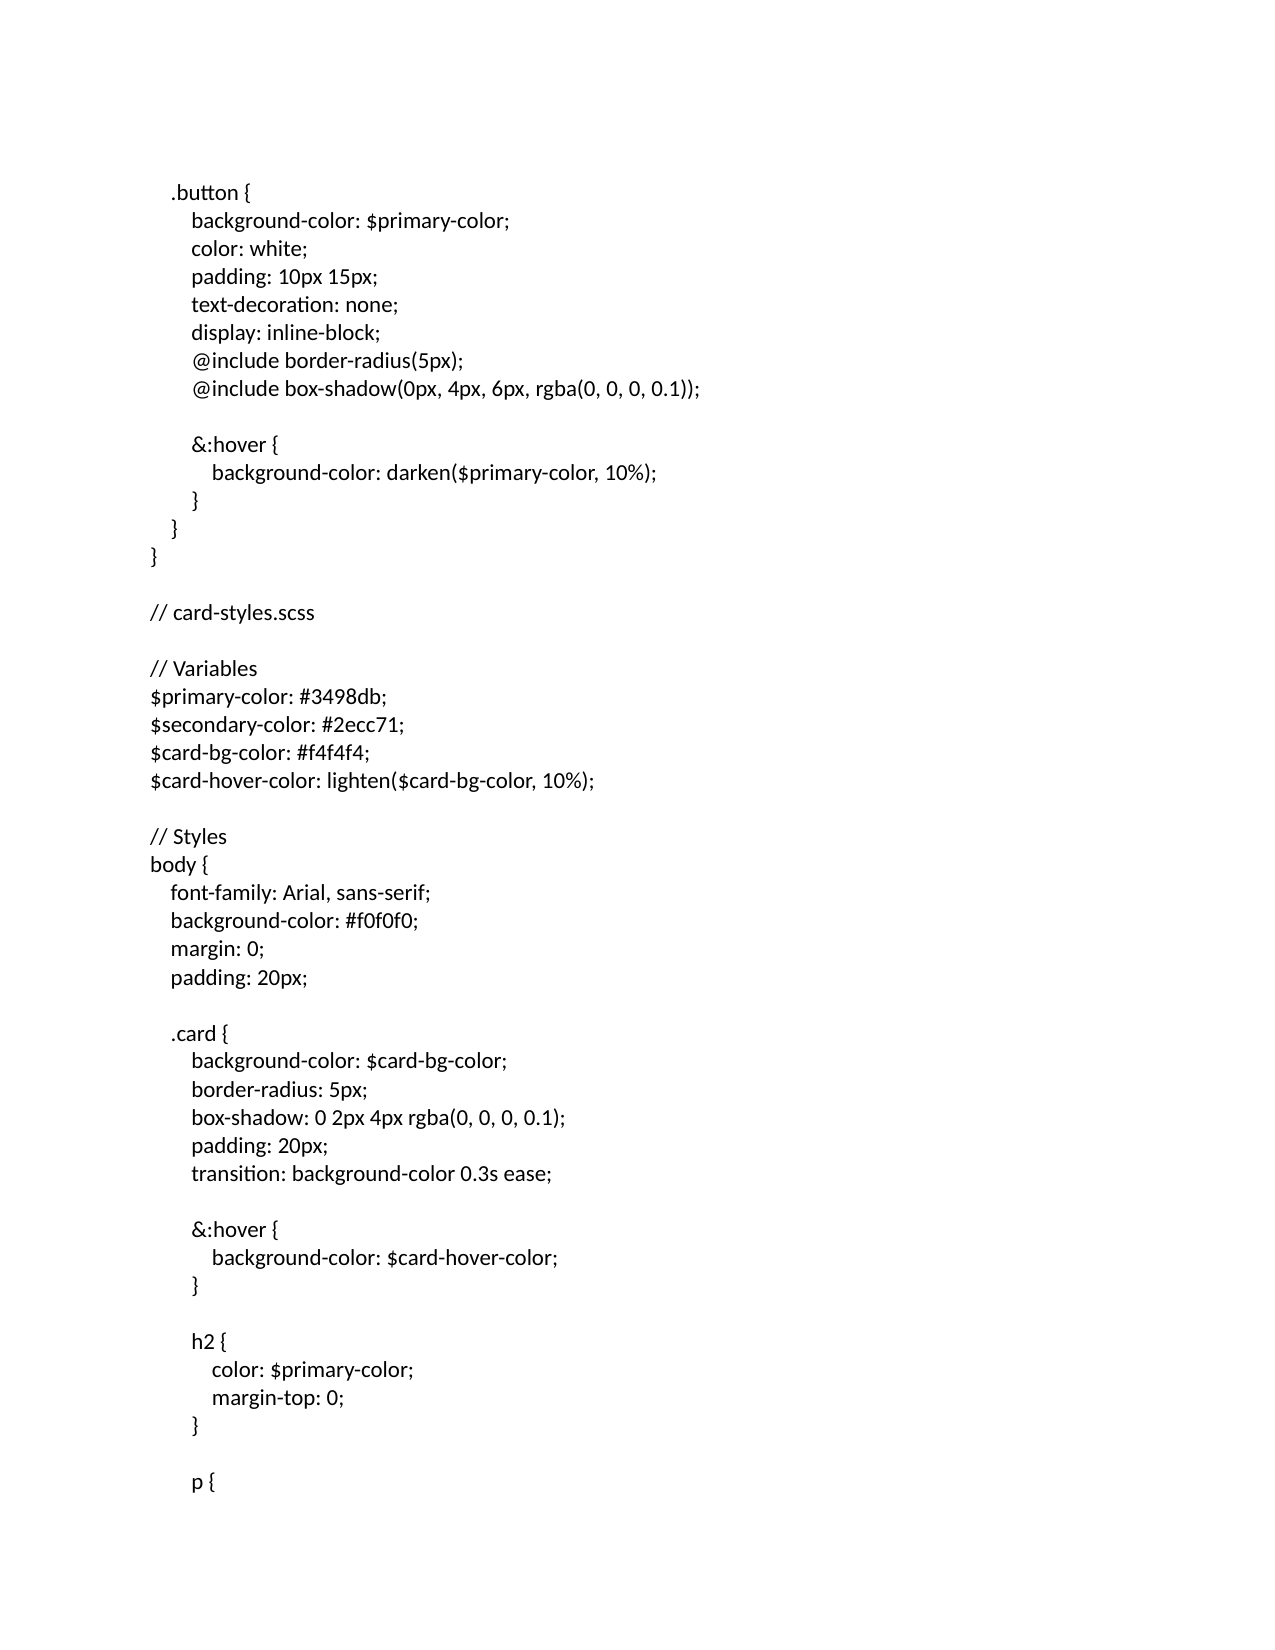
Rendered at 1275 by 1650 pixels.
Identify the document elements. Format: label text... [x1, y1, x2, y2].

text background-color: $card-bg-color; [150, 1047, 1125, 1075]
text border-radius: 5px; [150, 1075, 1125, 1103]
text background-color: darken($primary-color, 10%); [150, 458, 1125, 486]
text } [150, 514, 1125, 542]
text } [150, 542, 1125, 570]
text // Variables [150, 654, 1125, 682]
text padding: 20px; [150, 963, 1125, 991]
text @include box-shadow(0px, 4px, 6px, rgba(0, 0, 0, 0.1)); [150, 374, 1125, 402]
text &:hover { [150, 1215, 1125, 1243]
text color: white; [150, 234, 1125, 262]
text @include border-radius(5px); [150, 346, 1125, 374]
text padding: 10px 15px; [150, 262, 1125, 290]
text font-family: Arial, sans-serif; [150, 878, 1125, 907]
text } [150, 1411, 1125, 1439]
text background-color: $card-hover-color; [150, 1243, 1125, 1271]
text color: $primary-color; [150, 1355, 1125, 1383]
text body { [150, 851, 1125, 878]
text display: inline-block; [150, 318, 1125, 346]
text h2 { [150, 1327, 1125, 1355]
text // Styles [150, 822, 1125, 851]
text $card-bg-color: #f4f4f4; [150, 738, 1125, 766]
text box-shadow: 0 2px 4px rgba(0, 0, 0, 0.1); [150, 1103, 1125, 1131]
text } [150, 1271, 1125, 1299]
text text-decoration: none; [150, 290, 1125, 318]
text // card-styles.scss [150, 598, 1125, 626]
text margin-top: 0; [150, 1383, 1125, 1411]
text $primary-color: #3498db; [150, 682, 1125, 710]
text $card-hover-color: lighten($card-bg-color, 10%); [150, 766, 1125, 794]
text p { [150, 1467, 1125, 1495]
text margin: 0; [150, 934, 1125, 963]
text } [150, 486, 1125, 514]
text .button { [150, 178, 1125, 206]
text background-color: $primary-color; [150, 206, 1125, 234]
text $secondary-color: #2ecc71; [150, 710, 1125, 738]
text background-color: #f0f0f0; [150, 907, 1125, 934]
text &:hover { [150, 430, 1125, 458]
text padding: 20px; [150, 1131, 1125, 1159]
text transition: background-color 0.3s ease; [150, 1159, 1125, 1187]
text .card { [150, 1019, 1125, 1047]
